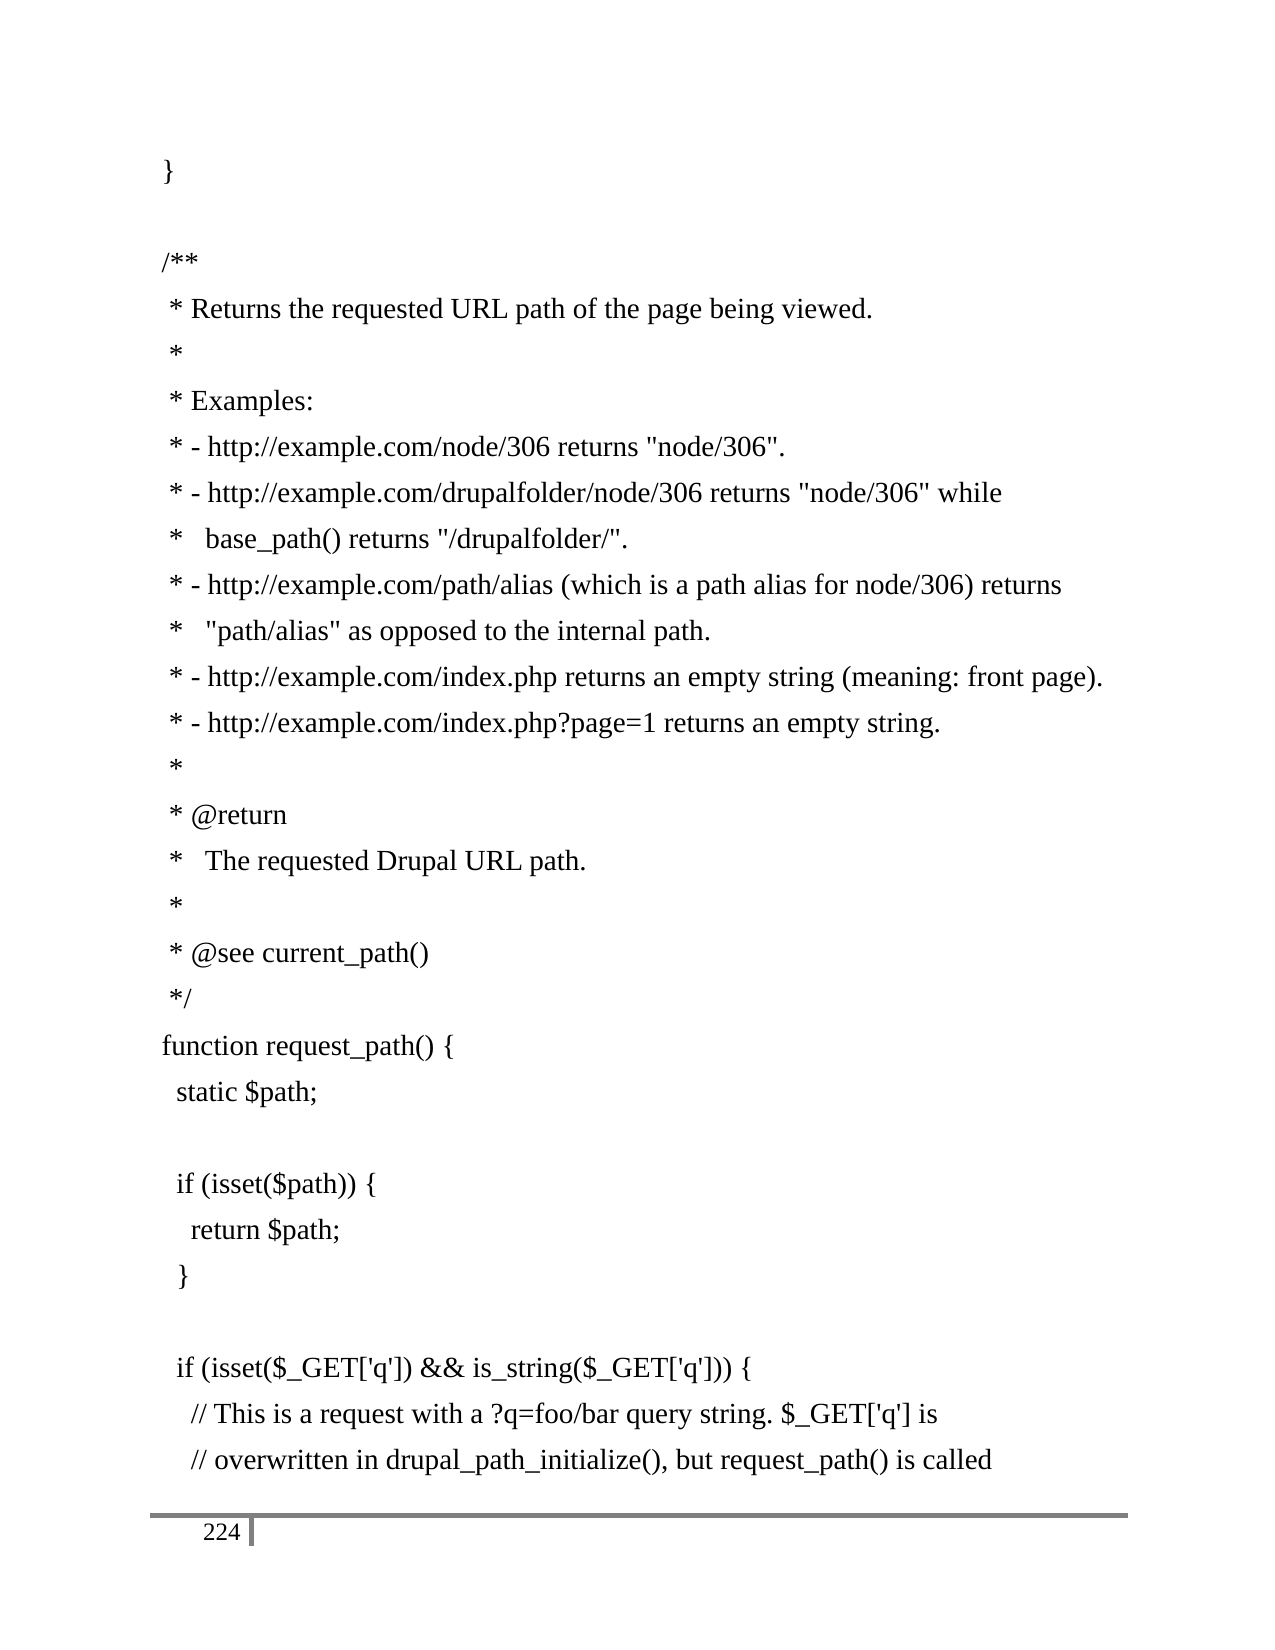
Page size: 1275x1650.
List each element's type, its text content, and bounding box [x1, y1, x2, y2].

text // overwritten in drupal_path_initialize(), but request_path() is called [161, 1442, 1117, 1476]
text * [161, 889, 1117, 923]
text * [161, 751, 1117, 785]
text * Examples: [161, 383, 1117, 417]
text /** [161, 245, 1117, 278]
text * @return [161, 797, 1117, 831]
text * - http://example.com/path/alias (which is a path alias for node/306) returns [161, 567, 1117, 601]
text * Returns the requested URL path of the page being viewed. [161, 291, 1117, 324]
text static $path; [161, 1074, 1117, 1107]
text * - http://example.com/index.php returns an empty string (meaning: front page). [161, 659, 1117, 693]
text // This is a request with a ?q=foo/bar query string. $_GET['q'] is [161, 1396, 1117, 1429]
text function request_path() { [161, 1028, 1117, 1061]
text * - http://example.com/drupalfolder/node/306 returns "node/306" while [161, 475, 1117, 509]
text } [161, 153, 1117, 186]
text } [161, 1258, 1117, 1291]
text * - http://example.com/index.php?page=1 returns an empty string. [161, 705, 1117, 739]
text * @see current_path() [161, 936, 1117, 969]
text */ [161, 982, 1117, 1015]
text * base_path() returns "/drupalfolder/". [161, 521, 1117, 555]
text if (isset($path)) { [161, 1166, 1117, 1199]
text if (isset($_GET['q']) && is_string($_GET['q'])) { [161, 1350, 1117, 1383]
text * [161, 337, 1117, 371]
text return $path; [161, 1212, 1117, 1245]
text * "path/alias" as opposed to the internal path. [161, 613, 1117, 647]
text * The requested Drupal URL path. [161, 843, 1117, 877]
text * - http://example.com/node/306 returns "node/306". [161, 429, 1117, 463]
